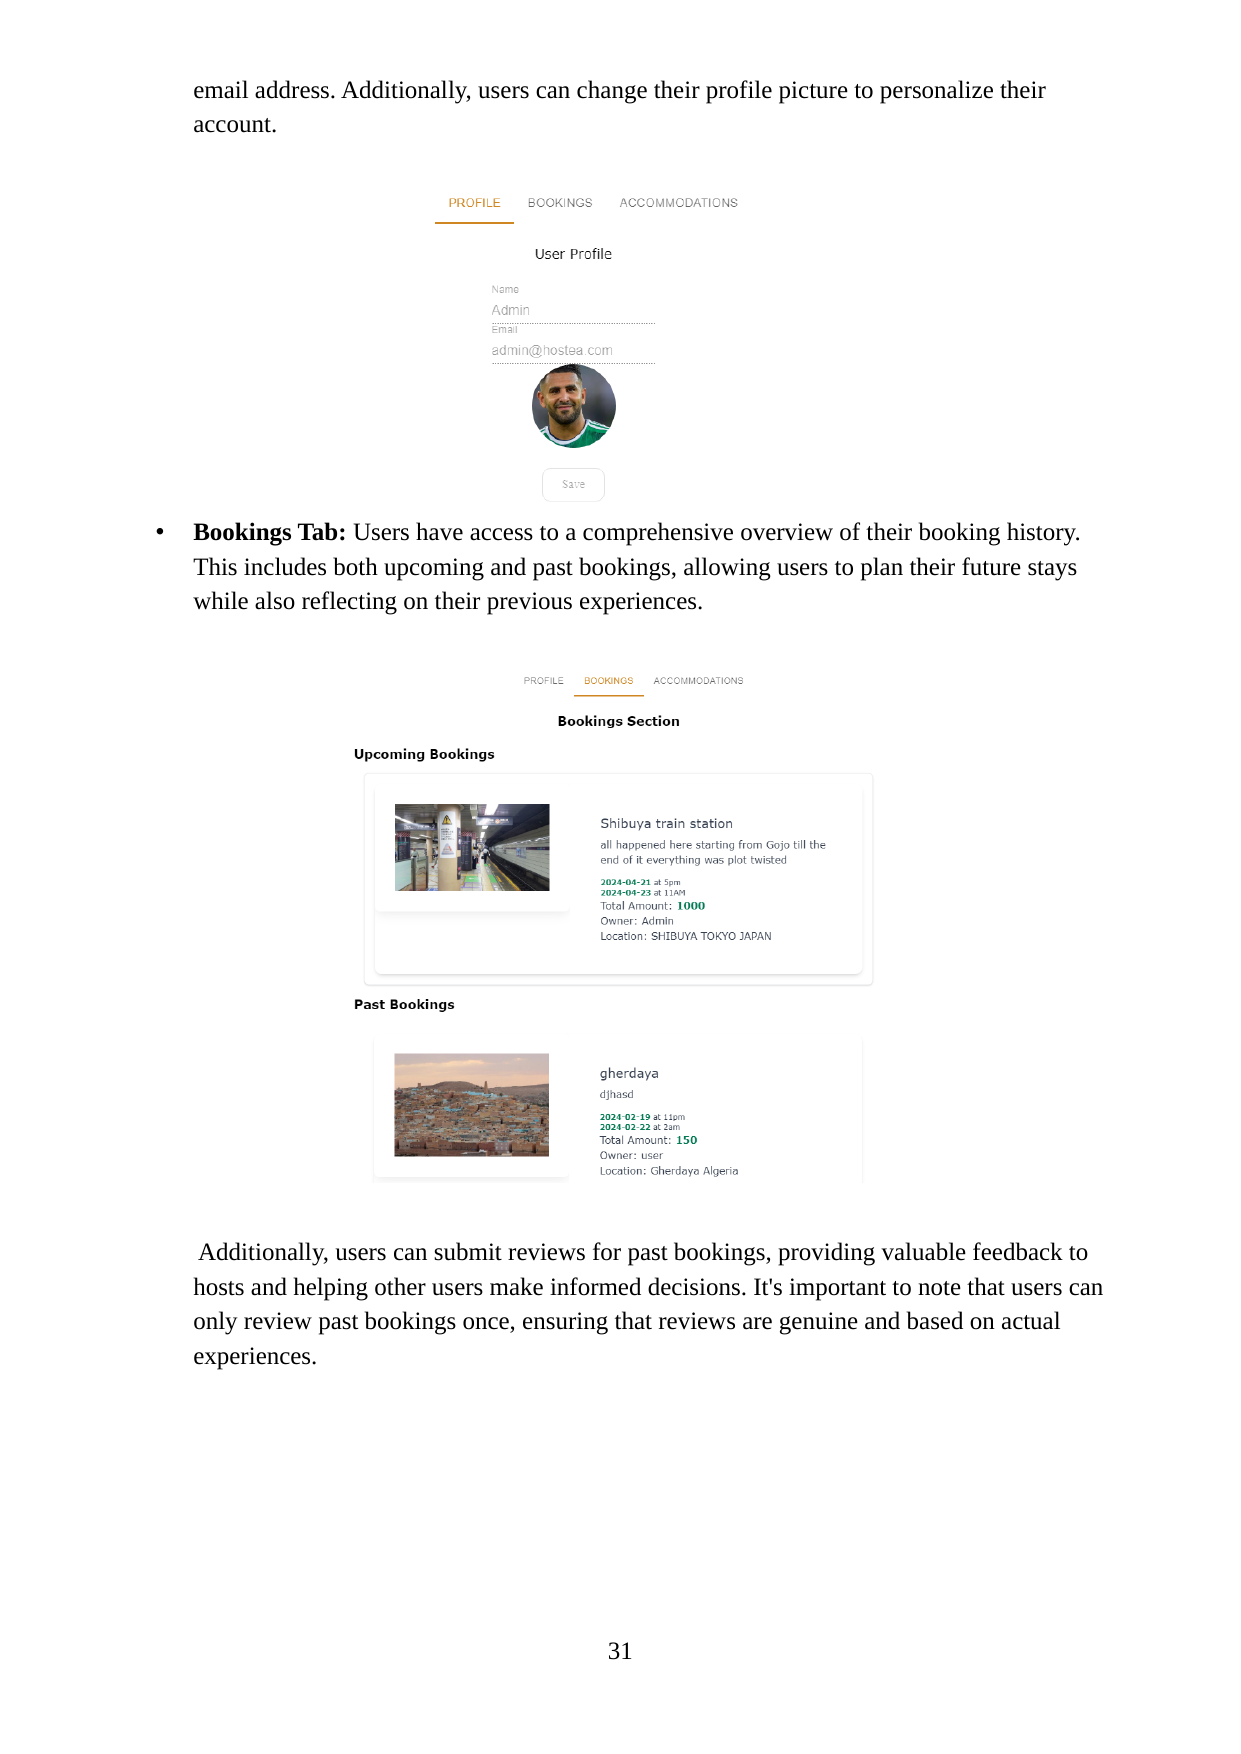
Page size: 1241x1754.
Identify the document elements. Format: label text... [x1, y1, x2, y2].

picture [426, 183, 755, 512]
list email address. Additionally, users can change their profile picture to personalize their account. [156, 75, 1122, 138]
list Additionally, users can submit reviews for past bookings, providing valuable feedback to hosts and helping other users make informed decisions. It's important to note that users can only review past bookings once, ensuring that reviews are genuine and based on actual experiences. [156, 1237, 1122, 1369]
list Bookings Tab: Users have access to a comprehensive overview of their booking history. This includes both upcoming and past bookings, allowing users to plan their future stays while also reflecting on their previous experiences. [156, 158, 1122, 615]
picture [311, 660, 939, 1183]
